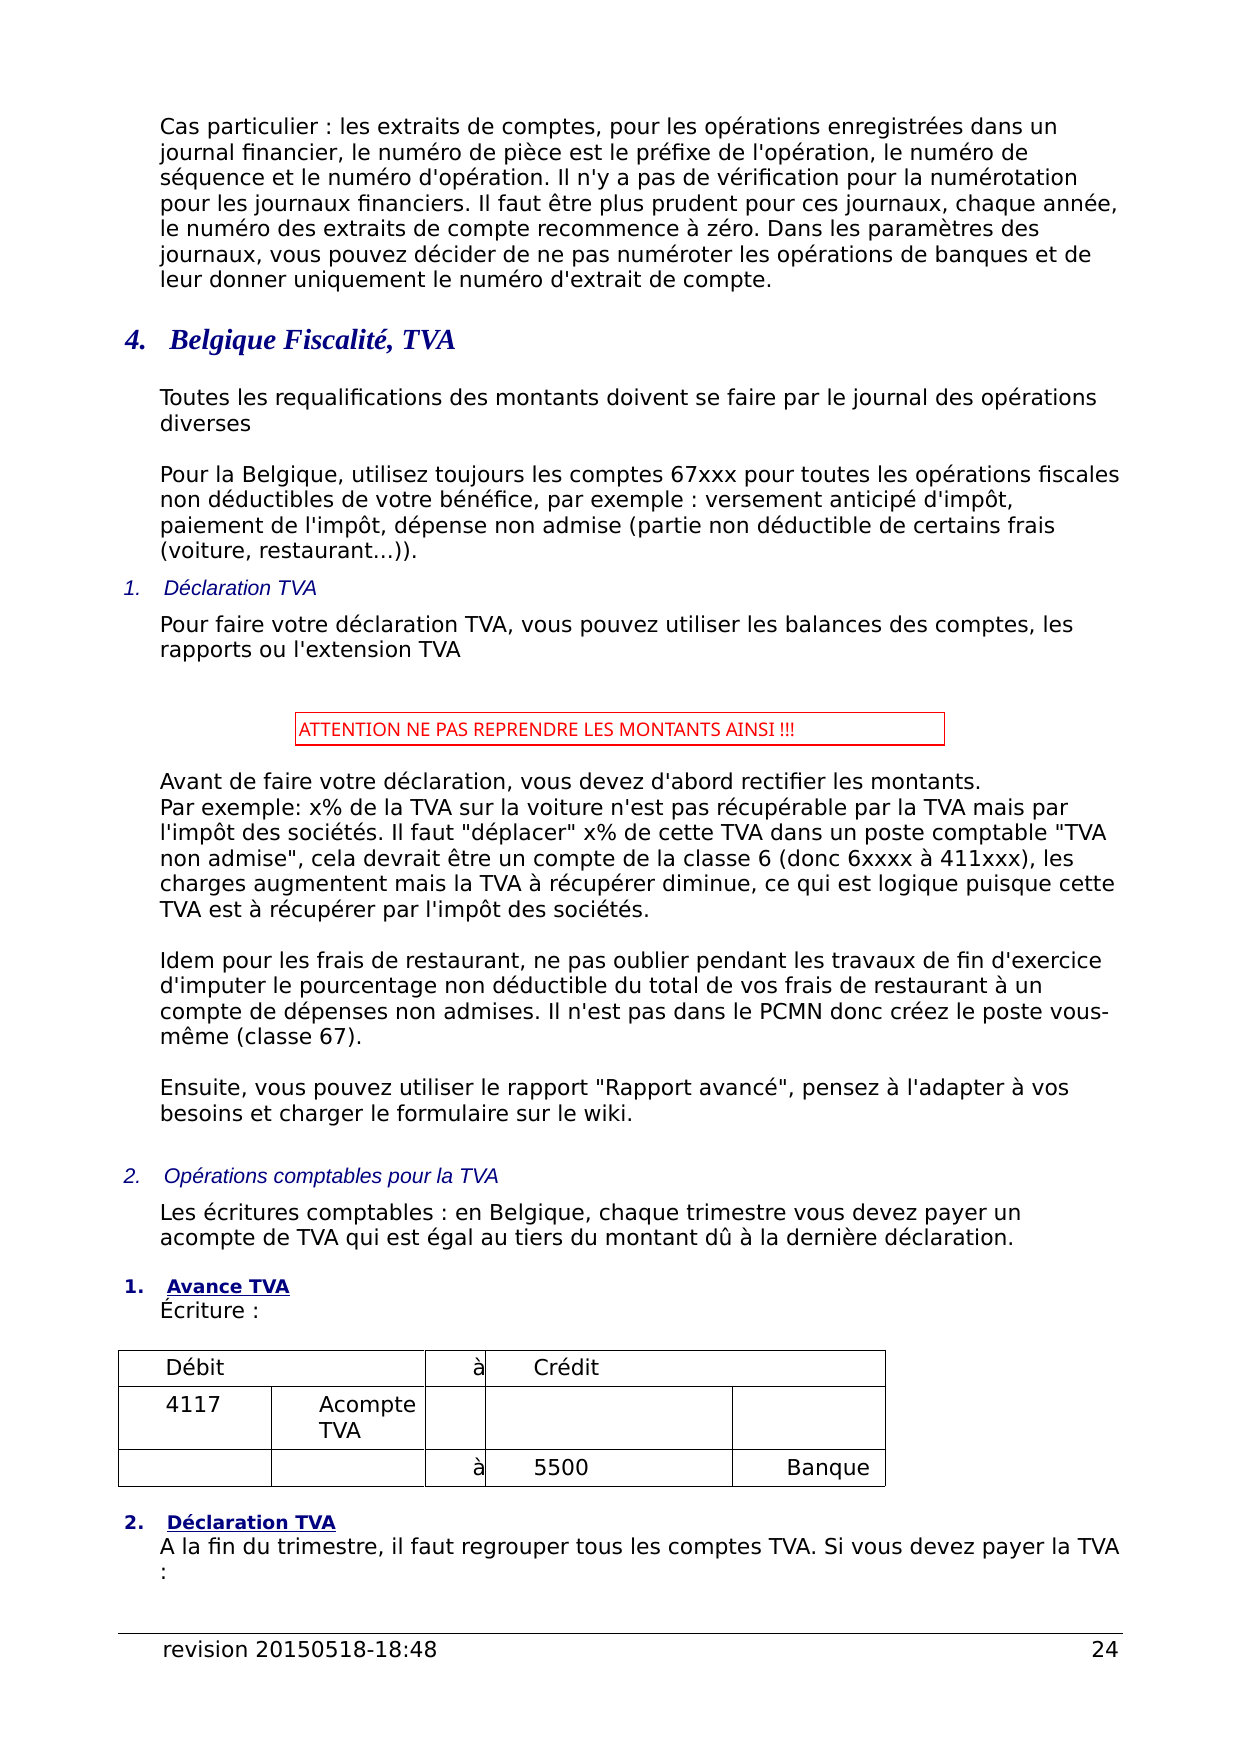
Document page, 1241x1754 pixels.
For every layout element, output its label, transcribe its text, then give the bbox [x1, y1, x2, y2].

text Cas particulier : les extraits de comptes, pour les opérations enregistrées dans un journal financier, le numéro de pièce est le préfixe de l'opération, le numéro de séquence et le numéro d'opération. Il n'y a pas de vérification pour la numérotation pour les journaux financiers. Il faut être plus prudent pour ces journaux, chaque année, le numéro des extraits de compte recommence à zéro. Dans les paramètres des journaux, vous pouvez décider de ne pas numéroter les opérations de banques et de leur donner uniquement le numéro d'extrait de compte. [159, 114, 1123, 293]
text ATTENTION NE PAS REPRENDRE LES MONTANTS AINSI !!! [296, 713, 944, 744]
table_cell [486, 1387, 732, 1449]
table_cell 4117 [119, 1387, 271, 1449]
table_cell [119, 1450, 271, 1486]
table_cell [426, 1387, 485, 1449]
text Pour la Belgique, utilisez toujours les comptes 67xxx pour toutes les opérations fiscales non déductibles de votre bénéfice, par exemple : versement anticipé d'impôt, paiement de l'impôt, dépense non admise (partie non déductible de certains frais (voiture, restaurant...)). [159, 462, 1123, 564]
subtitle Déclaration TVA [117, 1512, 1123, 1534]
table_header à [426, 1351, 485, 1386]
text Avant de faire votre déclaration, vous devez d'abord rectifier les montants. [159, 769, 1123, 795]
table_cell à [426, 1450, 485, 1486]
table_header Crédit [486, 1351, 885, 1386]
subtitle Belgique Fiscalité, TVA [117, 322, 1123, 356]
table_cell Acompte TVA [272, 1387, 424, 1449]
text A la fin du trimestre, il faut regrouper tous les comptes TVA. Si vous devez payer la TVA : [159, 1534, 1123, 1585]
table_cell [733, 1387, 885, 1449]
text Écriture : [159, 1298, 1123, 1324]
text Ensuite, vous pouvez utiliser le rapport "Rapport avancé", pensez à l'adapter à vos besoins et charger le formulaire sur le wiki. [159, 1075, 1123, 1126]
table_cell Banque [733, 1450, 885, 1486]
text Toutes les requalifications des montants doivent se faire par le journal des opérations diverses [159, 385, 1123, 436]
text Idem pour les frais de restaurant, ne pas oublier pendant les travaux de fin d'exercice d'imputer le pourcentage non déductible du total de vos frais de restaurant à un compte de dépenses non admises. Il n'est pas dans le PCMN donc créez le poste vous-même (classe 67). [159, 948, 1123, 1050]
subtitle Opérations comptables pour la TVA [117, 1164, 1123, 1188]
subtitle Déclaration TVA [117, 576, 1123, 600]
table_cell [272, 1450, 424, 1486]
subtitle Avance TVA [117, 1277, 1123, 1298]
text Les écritures comptables : en Belgique, chaque trimestre vous devez payer un acompte de TVA qui est égal au tiers du montant dû à la dernière déclaration. [159, 1200, 1123, 1251]
text Pour faire votre déclaration TVA, vous pouvez utiliser les balances des comptes, les rapports ou l'extension TVA [159, 612, 1123, 663]
table_header Débit [119, 1351, 424, 1386]
text Par exemple: x% de la TVA sur la voiture n'est pas récupérable par la TVA mais par l'impôt des sociétés. Il faut "déplacer" x% de cette TVA dans un poste comptable "TVA non admise", cela devrait être un compte de la classe 6 (donc 6xxxx à 411xxx), les charges augmentent mais la TVA à récupérer diminue, ce qui est logique puisque cette TVA est à récupérer par l'impôt des sociétés. [159, 795, 1123, 922]
table_cell 5500 [486, 1450, 732, 1486]
